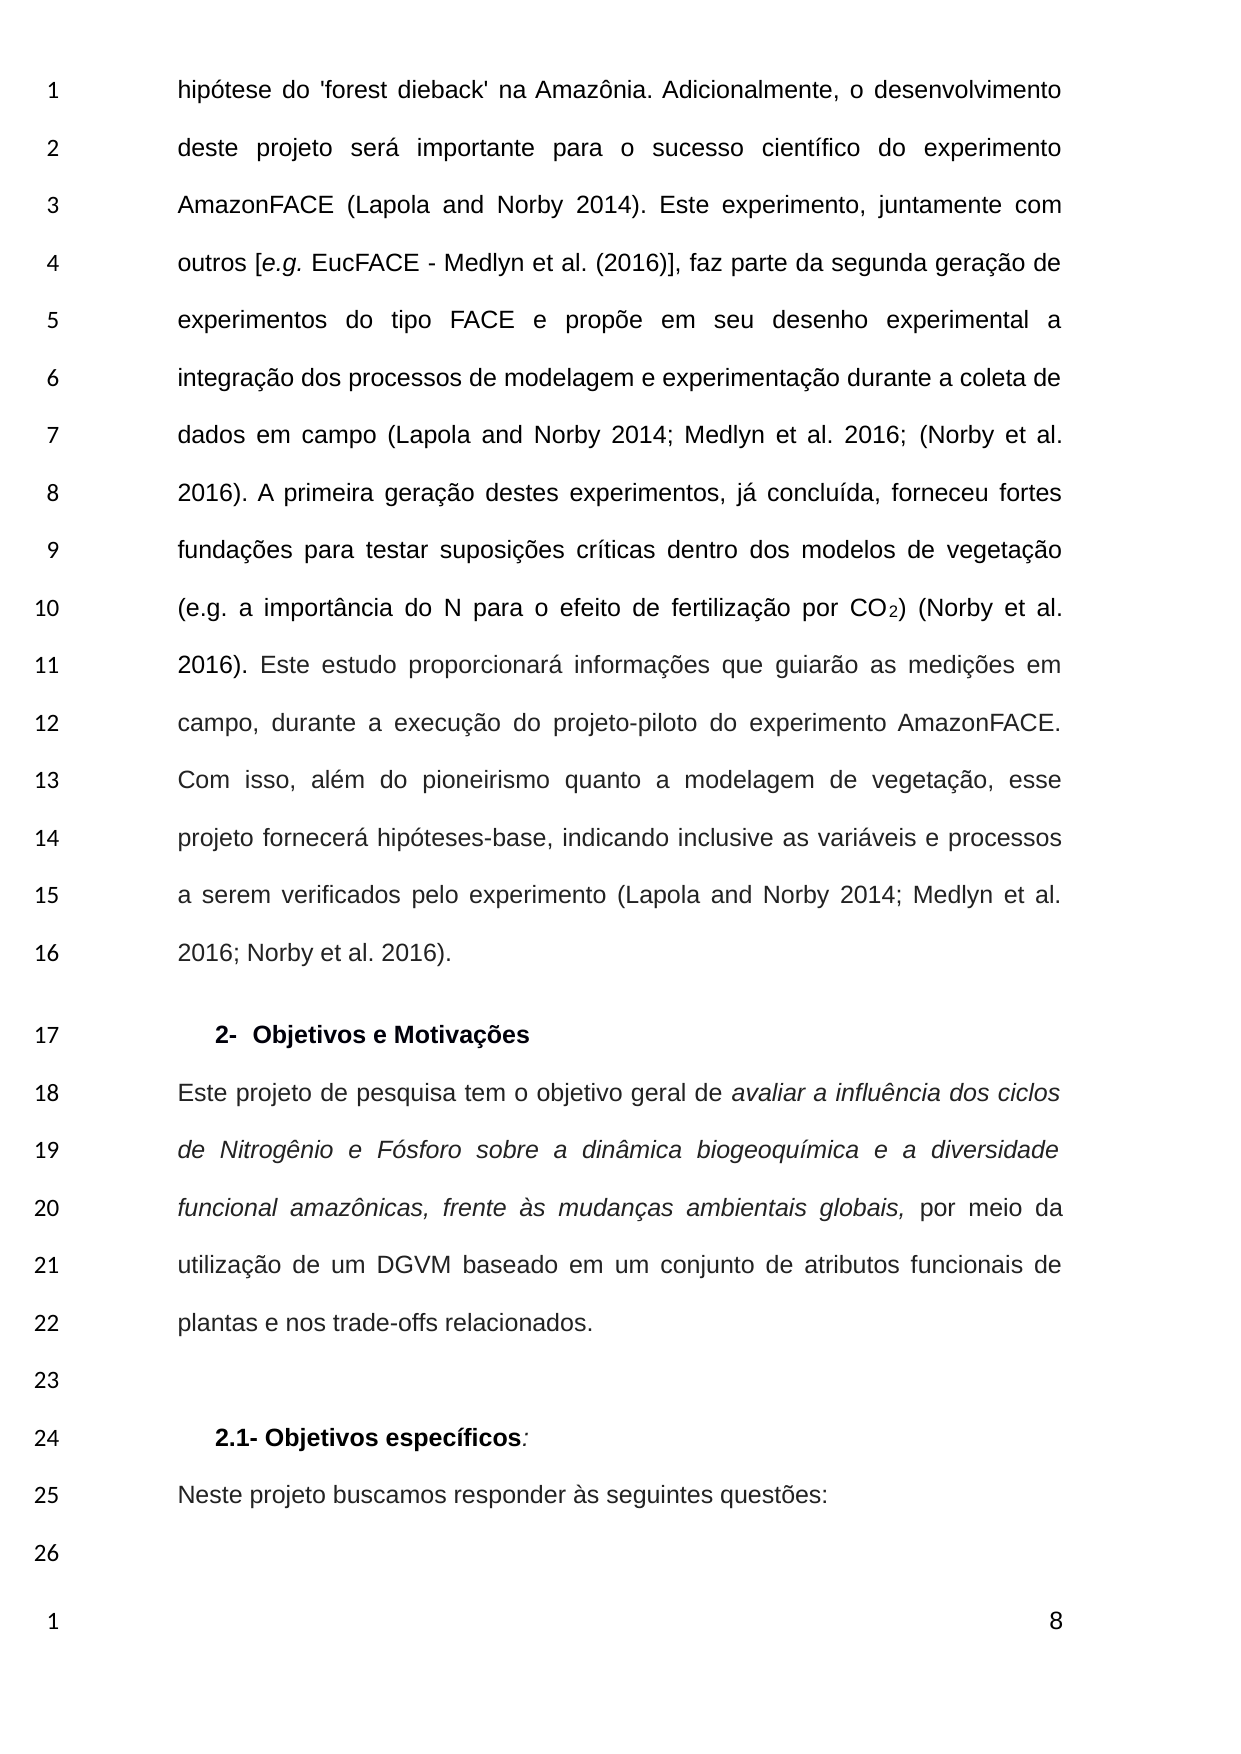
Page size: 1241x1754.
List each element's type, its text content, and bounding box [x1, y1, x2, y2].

list Objetivos e Motivações [215, 1020, 1063, 1049]
text hipótese do 'forest dieback' na Amazônia. Adicionalmente, o desenvolvimento deste projeto será importante para o sucesso científico do experimento AmazonFACE (Lapola and Norby 2014). Este experimento, juntamente com outros [e.g. EucFACE - Medlyn et al. (2016)], faz parte da segunda geração de experimentos do tipo FACE e propõe em seu desenho experimental a integração dos processos de modelagem e experimentação durante a coleta de dados em campo (Lapola and Norby 2014; Medlyn et al. 2016; (Norby et al. 2016). A primeira geração destes experimentos, já concluída, forneceu fortes fundações para testar suposições críticas dentro dos modelos de vegetação (e.g. a importância do N para o efeito de fertilização por CO2) (Norby et al. 2016). Este estudo proporcionará informações que guiarão as medições em campo, durante a execução do projeto-piloto do experimento AmazonFACE. Com isso, além do pioneirismo quanto a modelagem de vegetação, esse projeto fornecerá hipóteses-base, indicando inclusive as variáveis e processos a serem verificados pelo experimento (Lapola and Norby 2014; Medlyn et al. 2016; Norby et al. 2016). [177, 75, 1063, 966]
text Neste projeto buscamos responder às seguintes questões: [177, 1480, 1063, 1509]
text 2.1- Objetivos específicos: [177, 1422, 1063, 1451]
text Este projeto de pesquisa tem o objetivo geral de avaliar a influência dos ciclos de Nitrogênio e Fósforo sobre a dinâmica biogeoquímica e a diversidade funcional amazônicas, frente às mudanças ambientais globais, por meio da utilização de um DGVM baseado em um conjunto de atributos funcionais de plantas e nos trade-offs relacionados. [177, 1077, 1063, 1336]
